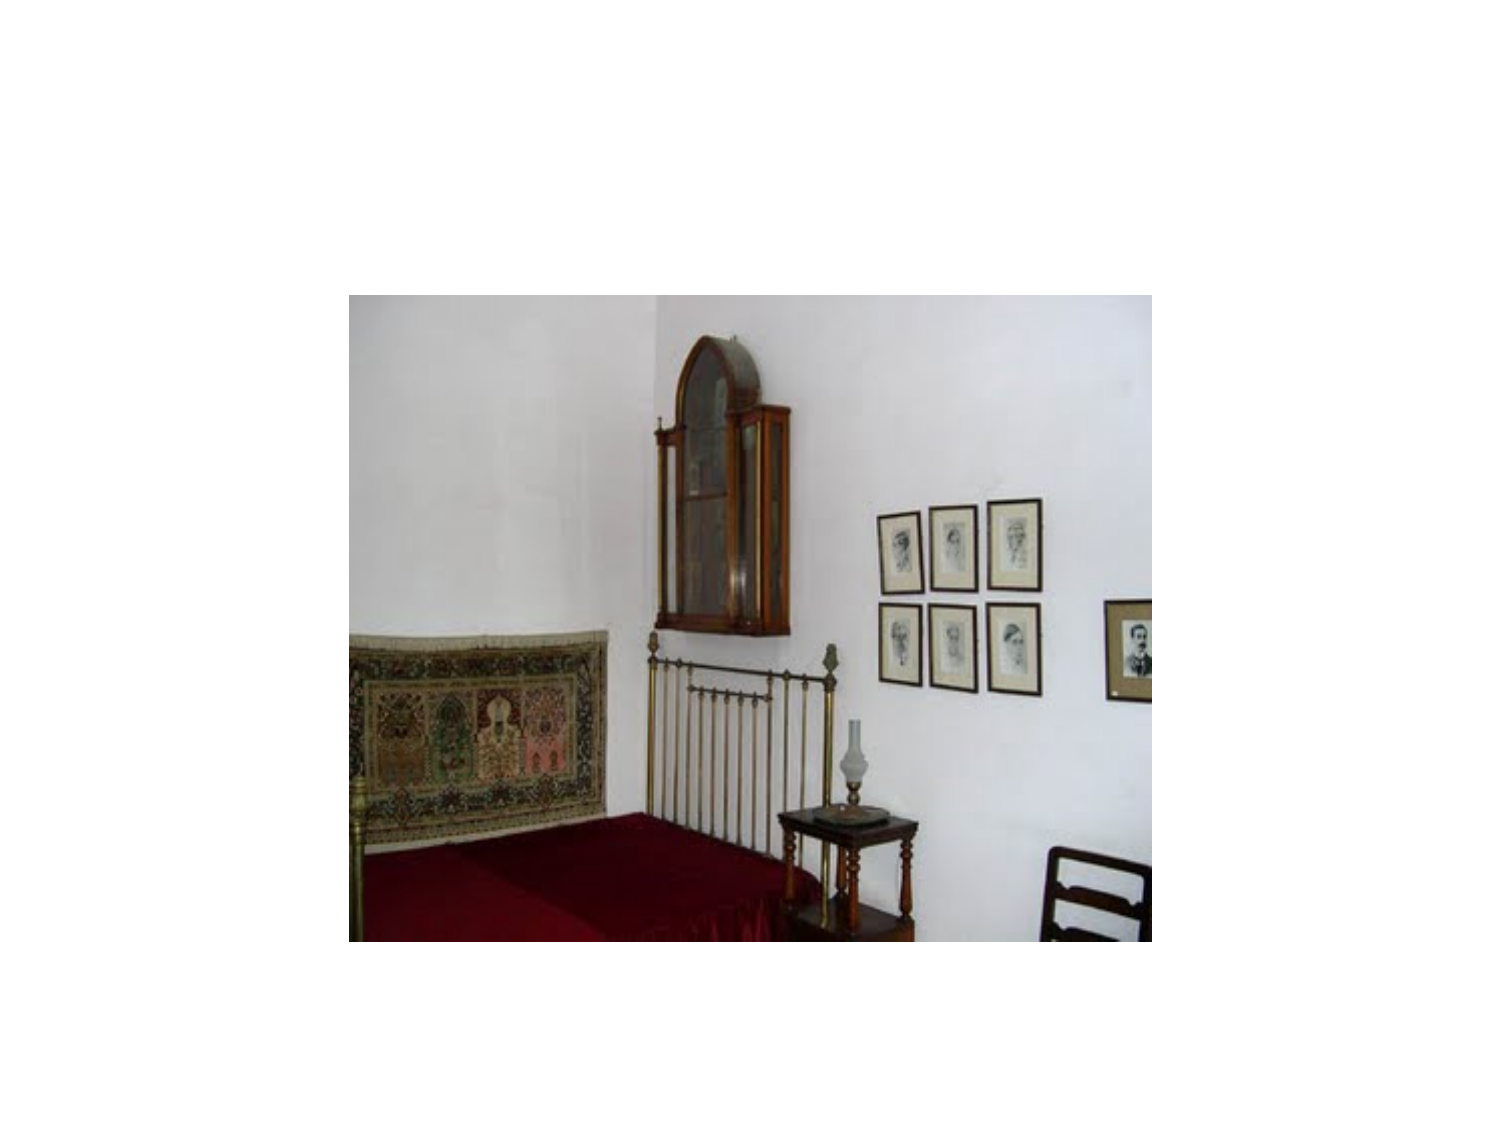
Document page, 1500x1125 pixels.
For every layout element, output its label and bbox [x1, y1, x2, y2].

picture [349, 295, 1152, 942]
